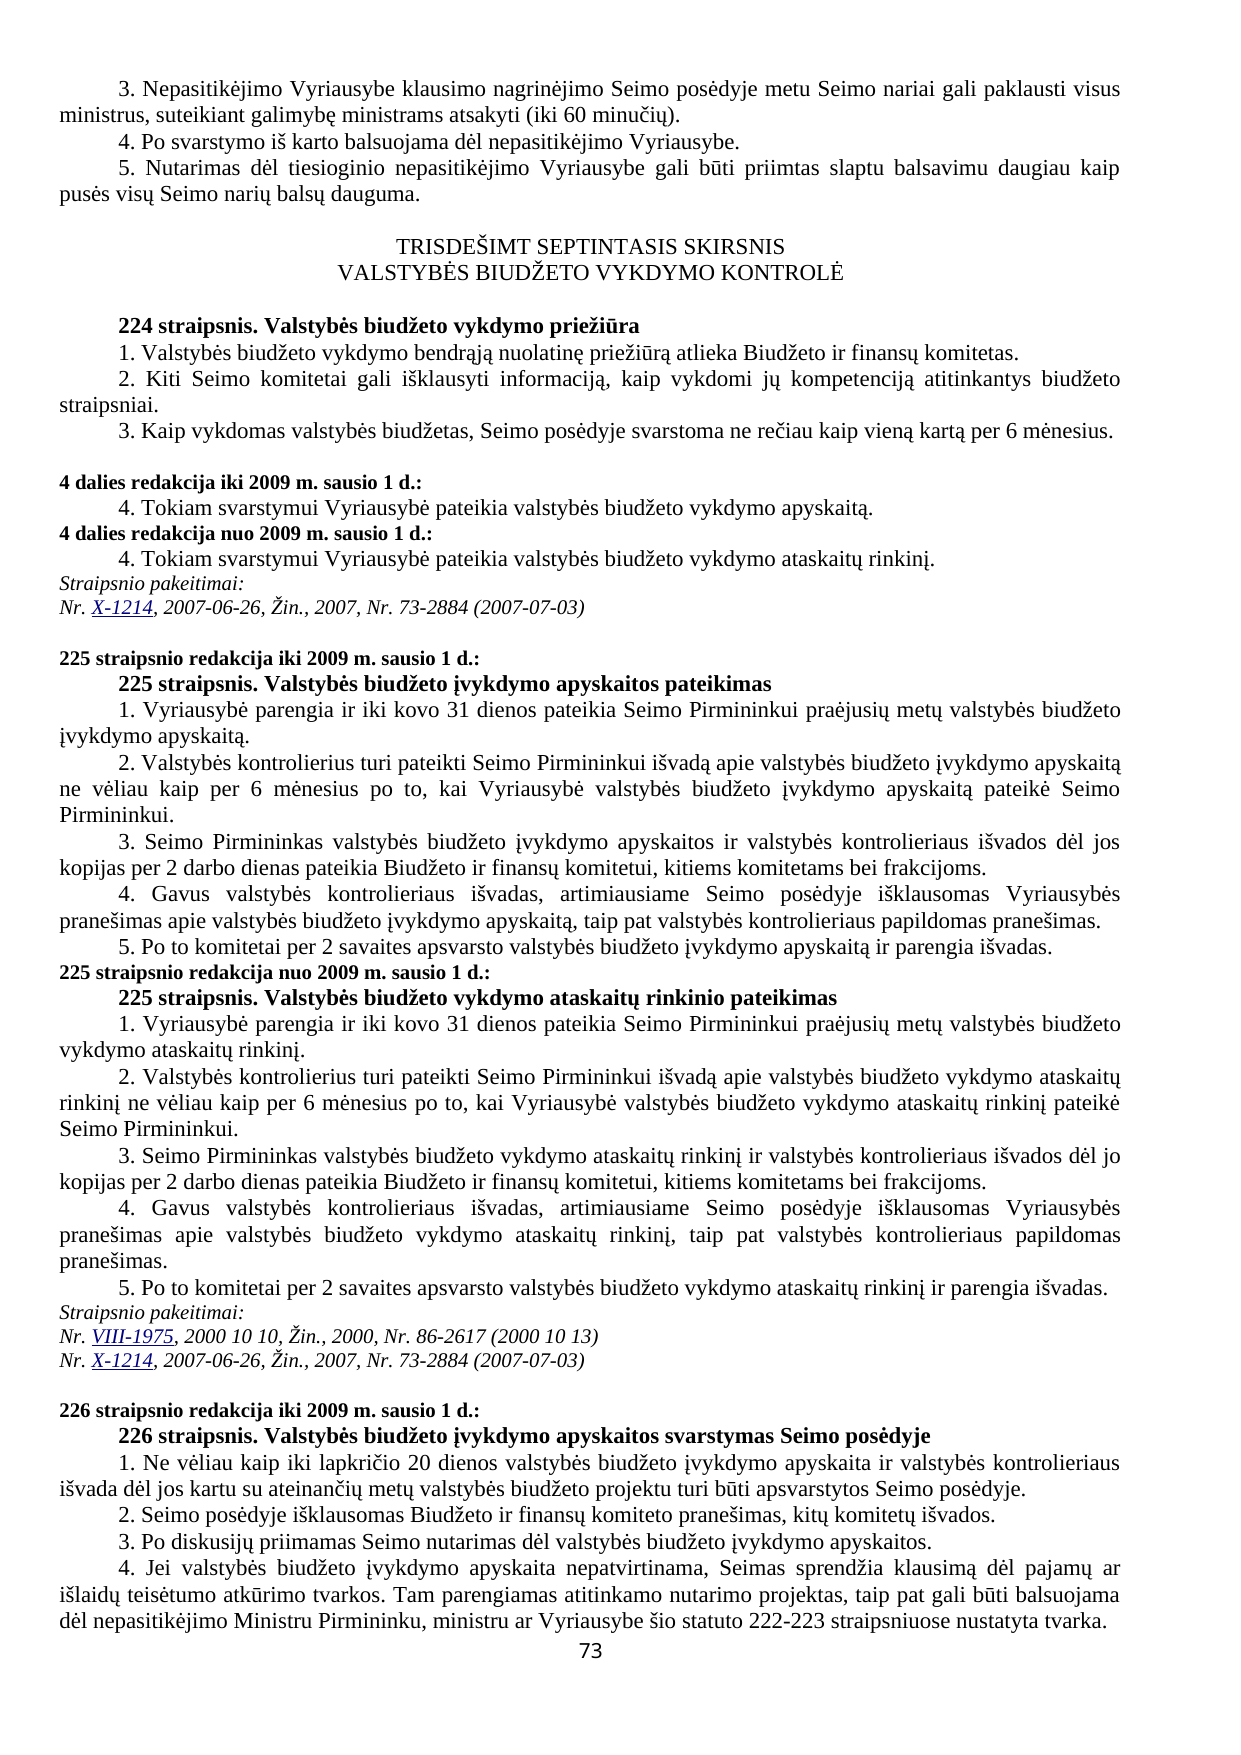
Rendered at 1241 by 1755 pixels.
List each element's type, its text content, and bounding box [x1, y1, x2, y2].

text 3. Po diskusijų priimamas Seimo nutarimas dėl valstybės biudžeto įvykdymo apyskaitos. [59, 1528, 1122, 1554]
text 3. Seimo Pirmininkas valstybės biudžeto įvykdymo apyskaitos ir valstybės kontrolieriaus išvados dėl jos kopijas per 2 darbo dienas pateikia Biudžeto ir finansų komitetui, kitiems komitetams bei frakcijoms. [59, 828, 1122, 881]
text 1. Ne vėliau kaip iki lapkričio 20 dienos valstybės biudžeto įvykdymo apyskaita ir valstybės kontrolieriaus išvada dėl jos kartu su ateinančių metų valstybės biudžeto projektu turi būti apsvarstytos Seimo posėdyje. [59, 1449, 1122, 1502]
text 1. Vyriausybė parengia ir iki kovo 31 dienos pateikia Seimo Pirmininkui praėjusių metų valstybės biudžeto vykdymo ataskaitų rinkinį. [59, 1010, 1122, 1063]
text TRISDEŠIMT SEPTINTASIS SKIRSNIS [59, 233, 1122, 259]
text 1. Vyriausybė parengia ir iki kovo 31 dienos pateikia Seimo Pirmininkui praėjusių metų valstybės biudžeto įvykdymo apyskaitą. [59, 696, 1122, 749]
text 4 dalies redakcija iki 2009 m. sausio 1 d.: [59, 470, 1122, 494]
text Straipsnio pakeitimai: [59, 571, 1122, 595]
text 3. Seimo Pirmininkas valstybės biudžeto vykdymo ataskaitų rinkinį ir valstybės kontrolieriaus išvados dėl jo kopijas per 2 darbo dienas pateikia Biudžeto ir finansų komitetui, kitiems komitetams bei frakcijoms. [59, 1142, 1122, 1194]
text 2. Valstybės kontrolierius turi pateikti Seimo Pirmininkui išvadą apie valstybės biudžeto vykdymo ataskaitų rinkinį ne vėliau kaip per 6 mėnesius po to, kai Vyriausybė valstybės biudžeto vykdymo ataskaitų rinkinį pateikė Seimo Pirmininkui. [59, 1063, 1122, 1142]
text 4 dalies redakcija nuo 2009 m. sausio 1 d.: [59, 521, 1122, 545]
text 225 straipsnis. Valstybės biudžeto vykdymo ataskaitų rinkinio pateikimas [59, 984, 1122, 1010]
text 5. Nutarimas dėl tiesioginio nepasitikėjimo Vyriausybe gali būti priimtas slaptu balsavimu daugiau kaip pusės visų Seimo narių balsų dauguma. [59, 154, 1122, 207]
text Straipsnio pakeitimai: [59, 1300, 1122, 1324]
text 4. Tokiam svarstymui Vyriausybė pateikia valstybės biudžeto vykdymo ataskaitų rinkinį. [59, 545, 1122, 571]
text 5. Po to komitetai per 2 savaites apsvarsto valstybės biudžeto vykdymo ataskaitų rinkinį ir parengia išvadas. [59, 1273, 1122, 1300]
text Nr. X-1214, 2007-06-26, Žin., 2007, Nr. 73-2884 (2007-07-03) [59, 595, 1122, 619]
text 224 straipsnis. Valstybės biudžeto vykdymo priežiūra [59, 312, 1122, 338]
text 226 straipsnio redakcija iki 2009 m. sausio 1 d.: [59, 1398, 1122, 1422]
text Nr. VIII-1975, 2000 10 10, Žin., 2000, Nr. 86-2617 (2000 10 13) [59, 1324, 1122, 1348]
text VALSTYBĖS BIUDŽETO VYKDYMO KONTROLĖ [59, 259, 1122, 286]
text Nr. X-1214, 2007-06-26, Žin., 2007, Nr. 73-2884 (2007-07-03) [59, 1348, 1122, 1372]
text 225 straipsnio redakcija iki 2009 m. sausio 1 d.: [59, 646, 1122, 670]
text 3. Nepasitikėjimo Vyriausybe klausimo nagrinėjimo Seimo posėdyje metu Seimo nariai gali paklausti visus ministrus, suteikiant galimybę ministrams atsakyti (iki 60 minučių). [59, 75, 1122, 128]
text 2. Seimo posėdyje išklausomas Biudžeto ir finansų komiteto pranešimas, kitų komitetų išvados. [59, 1502, 1122, 1528]
text 3. Kaip vykdomas valstybės biudžetas, Seimo posėdyje svarstoma ne rečiau kaip vieną kartą per 6 mėnesius. [59, 418, 1122, 444]
text 226 straipsnis. Valstybės biudžeto įvykdymo apyskaitos svarstymas Seimo posėdyje [118, 1422, 1122, 1449]
text 225 straipsnio redakcija nuo 2009 m. sausio 1 d.: [59, 959, 1122, 984]
text 4. Tokiam svarstymui Vyriausybė pateikia valstybės biudžeto vykdymo apyskaitą. [59, 494, 1122, 521]
text 1. Valstybės biudžeto vykdymo bendrąją nuolatinę priežiūrą atlieka Biudžeto ir finansų komitetas. [59, 338, 1122, 365]
text 4. Gavus valstybės kontrolieriaus išvadas, artimiausiame Seimo posėdyje išklausomas Vyriausybės pranešimas apie valstybės biudžeto įvykdymo apyskaitą, taip pat valstybės kontrolieriaus papildomas pranešimas. [59, 881, 1122, 933]
text 5. Po to komitetai per 2 savaites apsvarsto valstybės biudžeto įvykdymo apyskaitą ir parengia išvadas. [59, 933, 1122, 959]
text 2. Kiti Seimo komitetai gali išklausyti informaciją, kaip vykdomi jų kompetenciją atitinkantys biudžeto straipsniai. [59, 365, 1122, 418]
text 4. Gavus valstybės kontrolieriaus išvadas, artimiausiame Seimo posėdyje išklausomas Vyriausybės pranešimas apie valstybės biudžeto vykdymo ataskaitų rinkinį, taip pat valstybės kontrolieriaus papildomas pranešimas. [59, 1194, 1122, 1273]
text 4. Jei valstybės biudžeto įvykdymo apyskaita nepatvirtinama, Seimas sprendžia klausimą dėl pajamų ar išlaidų teisėtumo atkūrimo tvarkos. Tam parengiamas atitinkamo nutarimo projektas, taip pat gali būti balsuojama dėl nepasitikėjimo Ministru Pirmininku, ministru ar Vyriausybe šio statuto 222-223 straipsniuose nustatyta tvarka. [59, 1554, 1122, 1633]
text 225 straipsnis. Valstybės biudžeto įvykdymo apyskaitos pateikimas [59, 670, 1122, 696]
text 4. Po svarstymo iš karto balsuojama dėl nepasitikėjimo Vyriausybe. [59, 128, 1122, 154]
text 2. Valstybės kontrolierius turi pateikti Seimo Pirmininkui išvadą apie valstybės biudžeto įvykdymo apyskaitą ne vėliau kaip per 6 mėnesius po to, kai Vyriausybė valstybės biudžeto įvykdymo apyskaitą pateikė Seimo Pirmininkui. [59, 749, 1122, 828]
